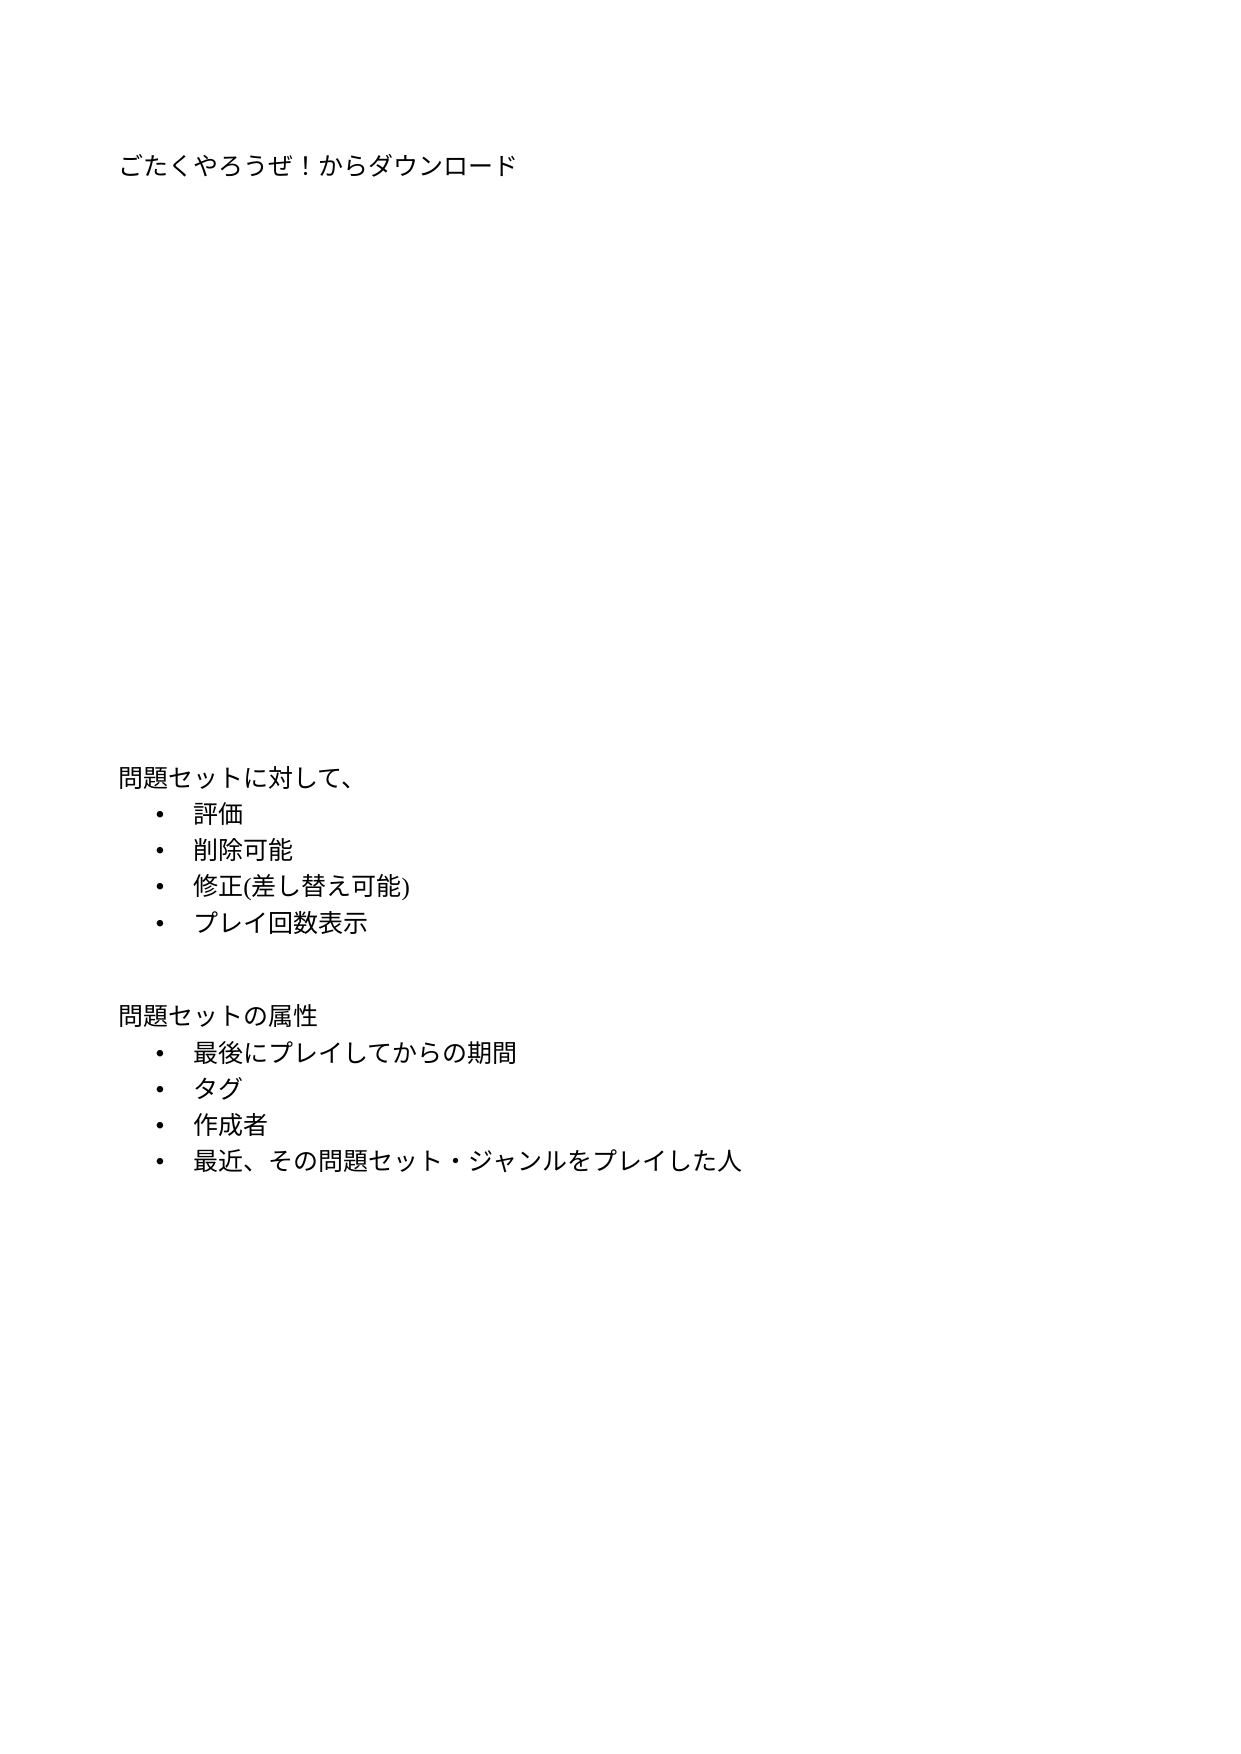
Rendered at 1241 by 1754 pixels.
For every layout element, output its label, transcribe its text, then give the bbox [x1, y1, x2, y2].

list プレイ回数表示 [156, 903, 1122, 939]
list タグ [156, 1069, 1122, 1106]
list 作成者 [156, 1106, 1122, 1142]
text 問題セットの属性 [118, 997, 1122, 1033]
list 評価 [156, 794, 1122, 831]
text 問題セットに対して、 [118, 758, 1122, 794]
list 削除可能 [156, 831, 1122, 867]
list 最後にプレイしてからの期間 [156, 1033, 1122, 1069]
text ごたくやろうぜ！からダウンロード [118, 147, 1122, 183]
list 最近、その問題セット・ジャンルをプレイした人 [156, 1142, 1122, 1178]
list 修正(差し替え可能) [156, 867, 1122, 903]
